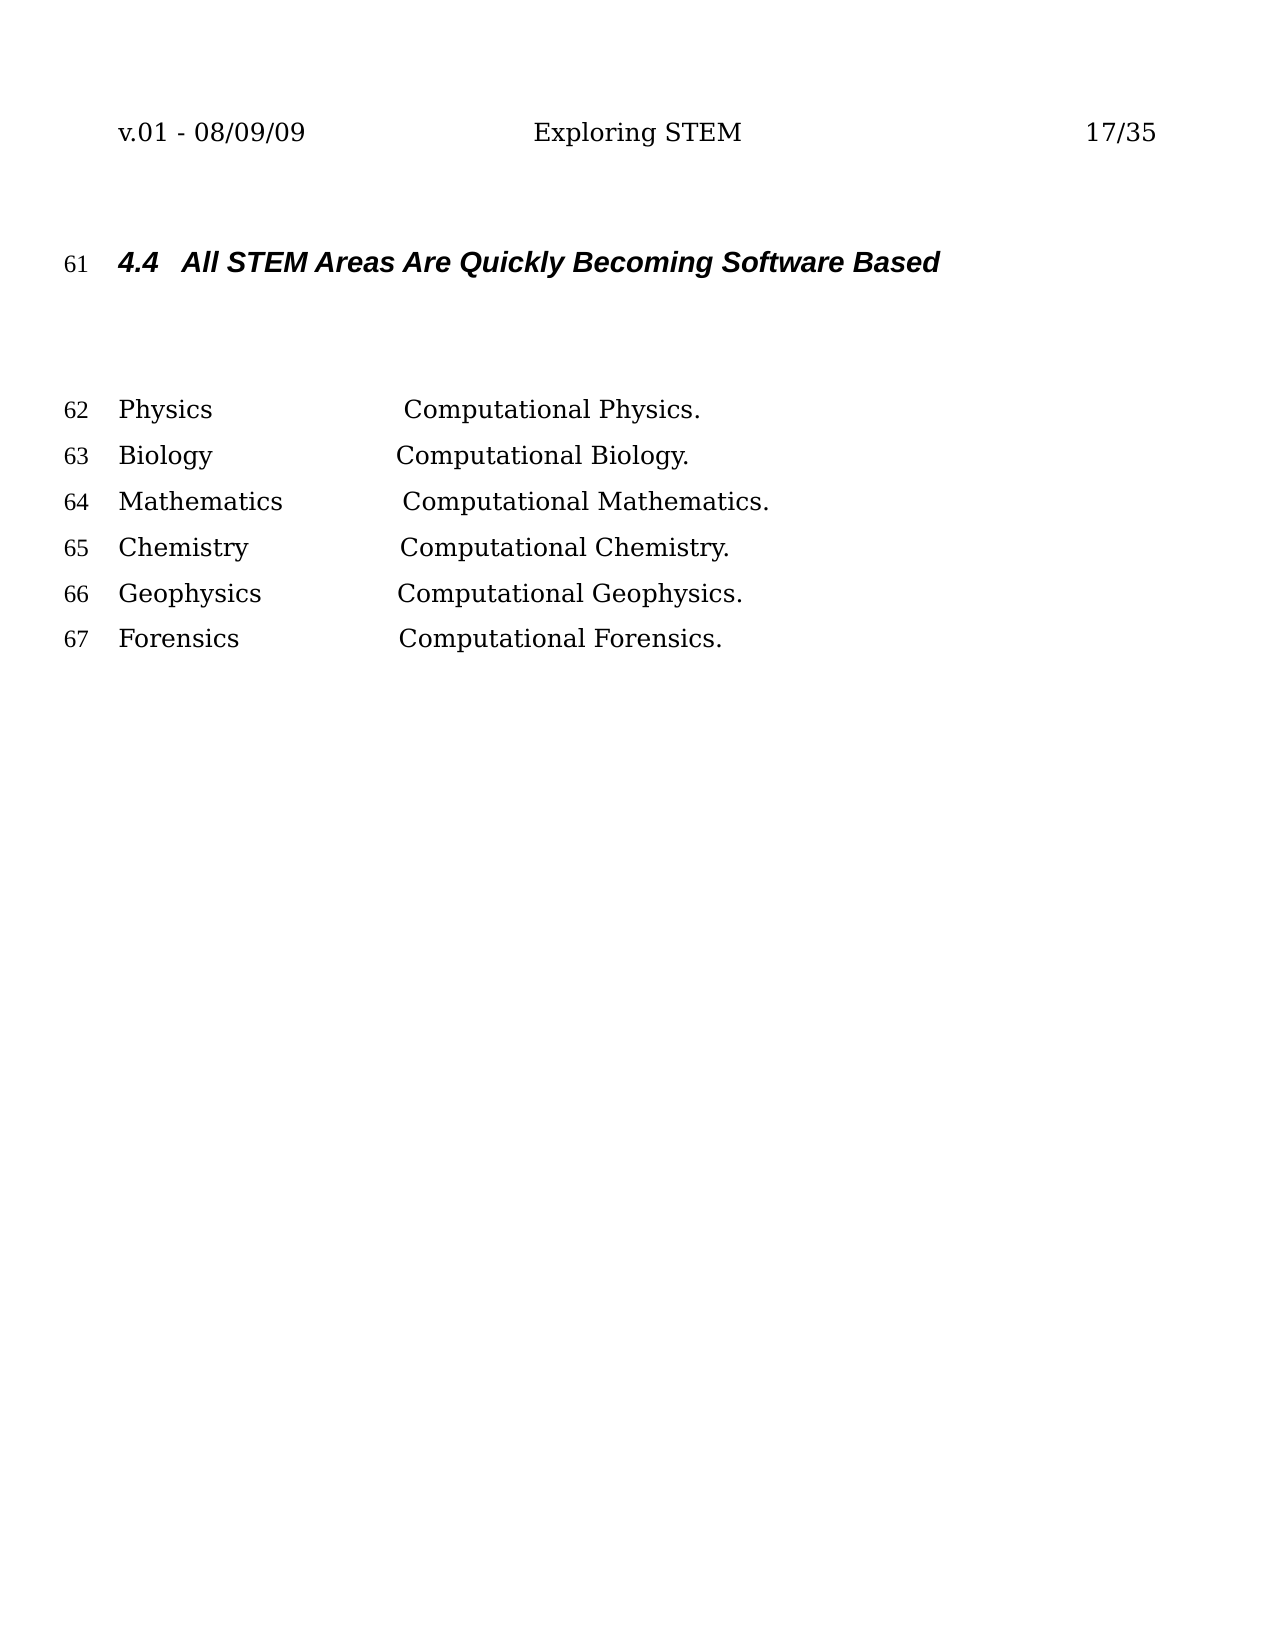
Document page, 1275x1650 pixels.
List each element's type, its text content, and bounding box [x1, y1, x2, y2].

text Mathematics Computational Mathematics. [118, 487, 1157, 516]
text Biology Computational Biology. [118, 441, 1157, 471]
subtitle All STEM Areas Are Quickly Becoming Software Based [118, 245, 1157, 278]
text Physics Computational Physics. [118, 396, 1157, 425]
text Forensics Computational Forensics. [118, 625, 1157, 654]
text Geophysics Computational Geophysics. [118, 579, 1157, 608]
text Chemistry Computational Chemistry. [118, 533, 1157, 562]
